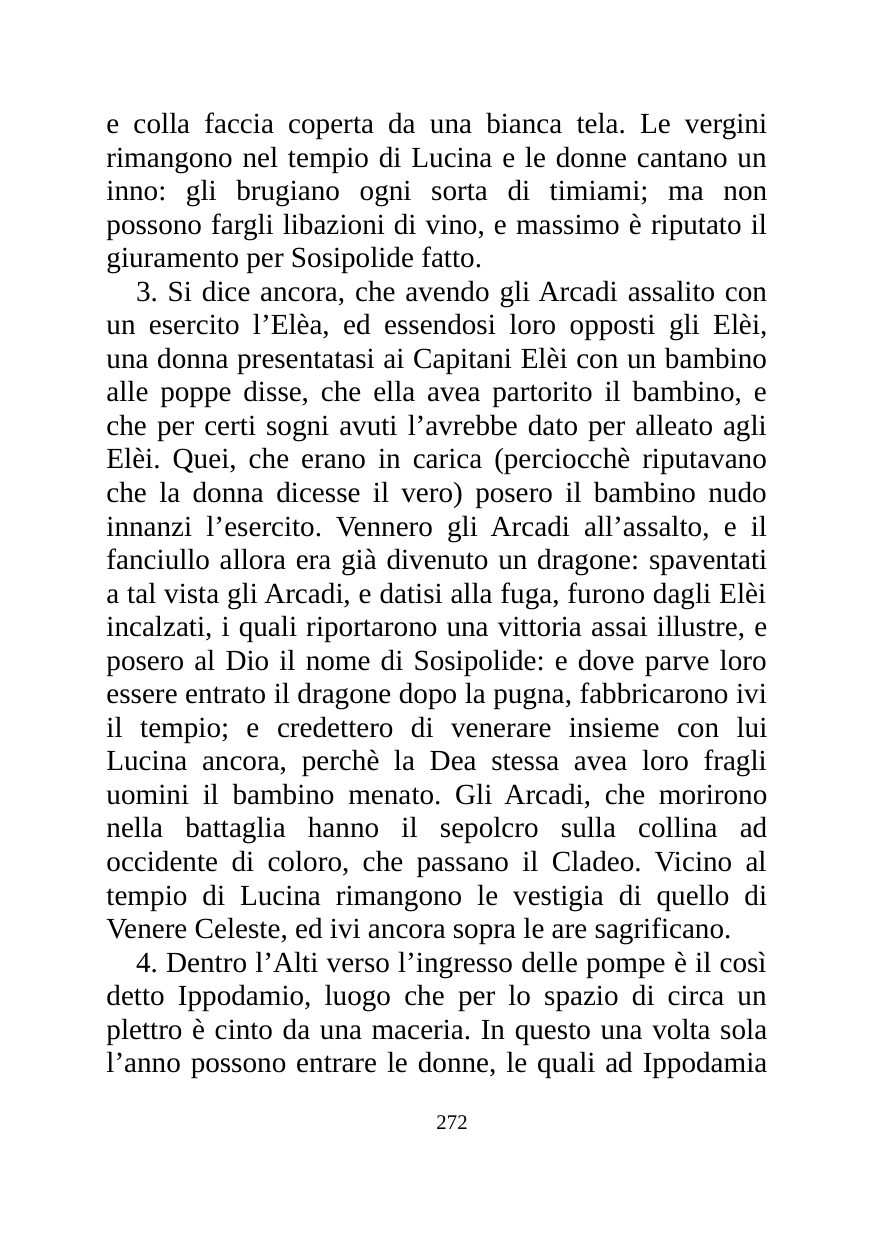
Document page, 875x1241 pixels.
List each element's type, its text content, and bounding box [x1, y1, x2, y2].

text 3. Si dice ancora, che avendo gli Arcadi assalito con un esercito l’Elèa, ed essendosi loro opposti gli Elèi, una donna presentatasi ai Capitani Elèi con un bambino alle poppe disse, che ella avea partorito il bambino, e che per certi sogni avuti l’avrebbe dato per alleato agli Elèi. Quei, che erano in carica (perciocchè riputavano che la donna dicesse il vero) posero il bambino nudo innanzi l’esercito. Vennero gli Arcadi all’assalto, e il fanciullo allora era già divenuto un dragone: spaventati a tal vista gli Arcadi, e datisi alla fuga, furono dagli Elèi incalzati, i quali riportarono una vittoria assai illustre, e posero al Dio il nome di Sosipolide: e dove parve loro essere entrato il dragone dopo la pugna, fabbricarono ivi il tempio; e credettero di venerare insieme con lui Lucina ancora, perchè la Dea stessa avea loro fragli uomini il bambino menato. Gli Arcadi, che morirono nella battaglia hanno il sepolcro sulla collina ad occidente di coloro, che passano il Cladeo. Vicino al tempio di Lucina rimangono le vestigia di quello di Venere Celeste, ed ivi ancora sopra le are sagrificano. [106, 274, 768, 945]
text 4. Dentro l’Alti verso l’ingresso delle pompe è il così detto Ippodamio, luogo che per lo spazio di circa un plettro è cinto da una maceria. In questo una volta sola l’anno possono entrare le donne, le quali ad Ippodamia [106, 945, 768, 1079]
text e colla faccia coperta da una bianca tela. Le vergini rimangono nel tempio di Lucina e le donne cantano un inno: gli brugiano ogni sorta di timiami; ma non possono fargli libazioni di vino, e massimo è riputato il giuramento per Sosipolide fatto. [106, 106, 768, 274]
